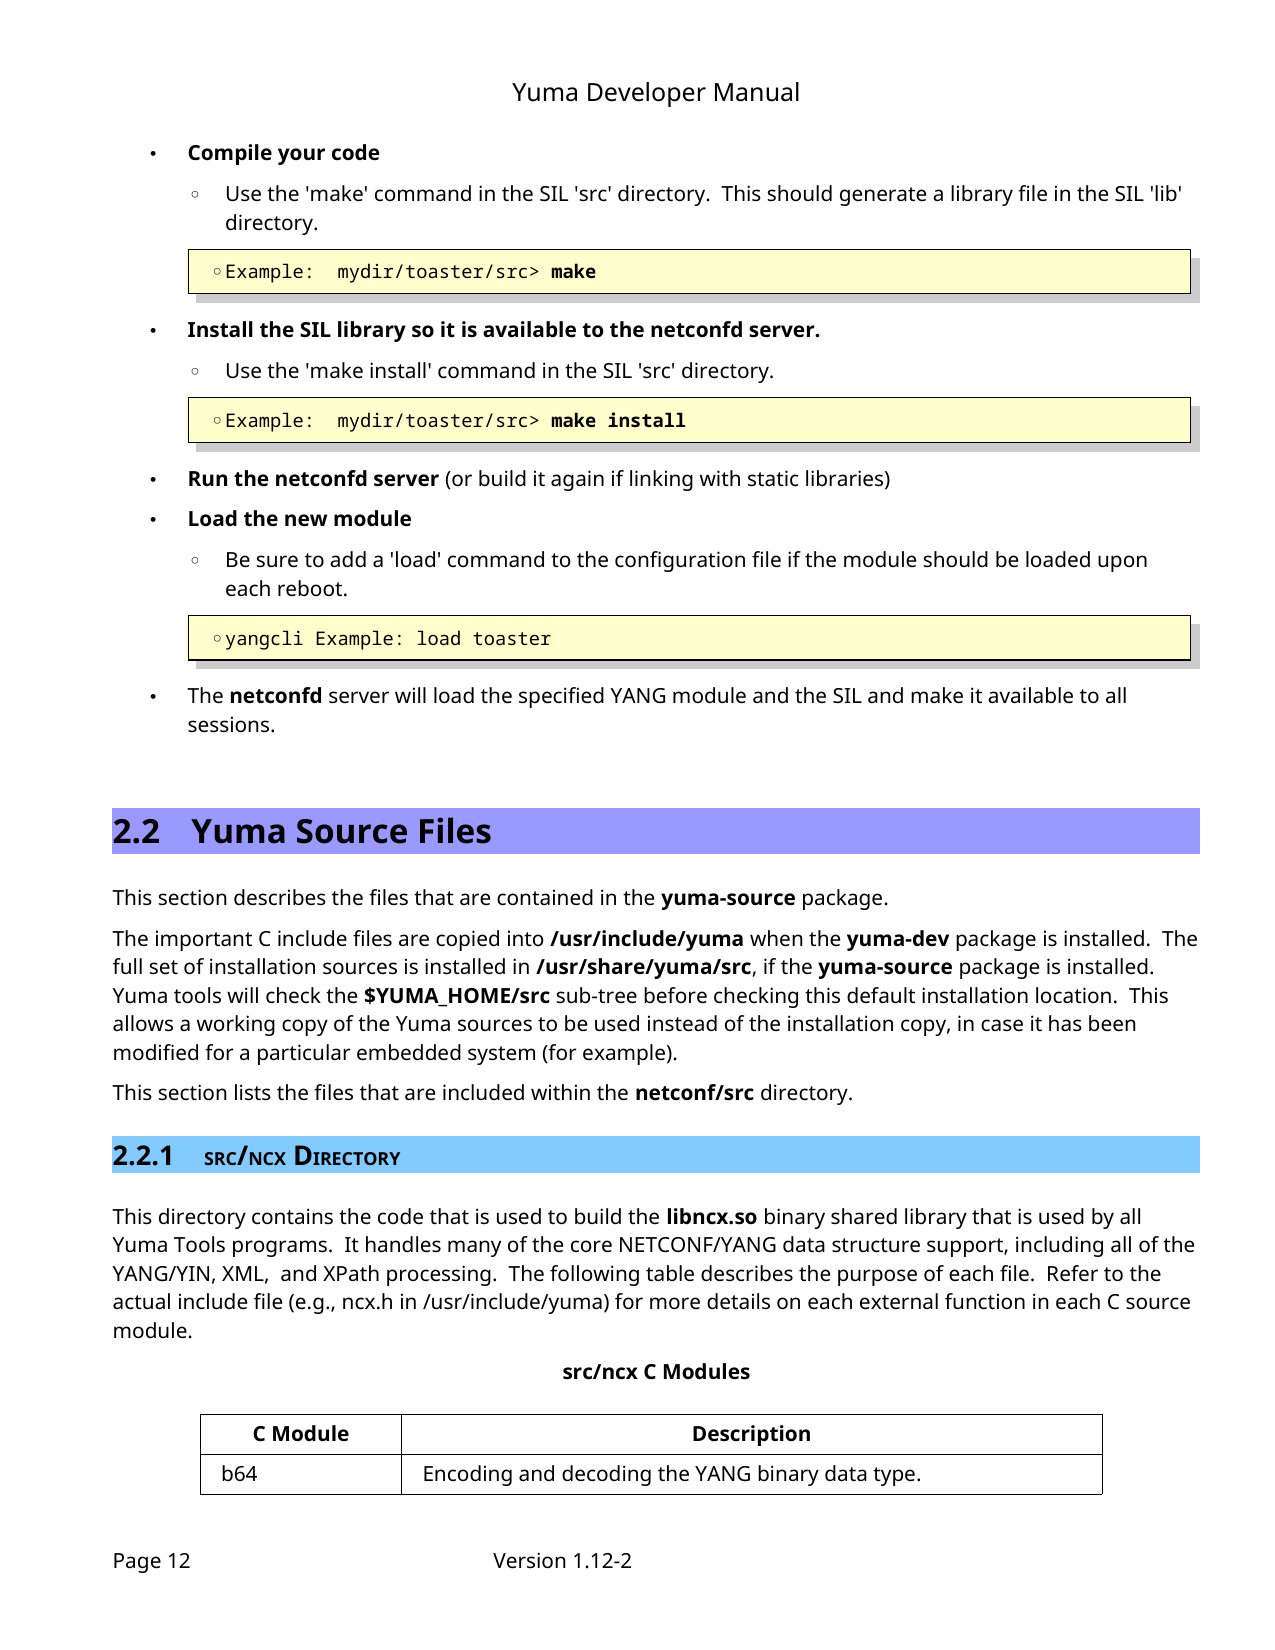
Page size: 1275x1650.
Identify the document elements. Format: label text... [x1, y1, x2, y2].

table_header Description [402, 1415, 1102, 1454]
list Compile your code [150, 138, 1200, 167]
subtitle src/ncx Directory [112, 1136, 1200, 1173]
subtitle Yuma Source Files [112, 808, 1200, 854]
list Run the netconfd server (or build it again if linking with static libraries) [150, 464, 1200, 492]
list yangcli Example: load toaster [189, 616, 1190, 659]
list Example: mydir/toaster/src> make [189, 250, 1190, 293]
list The netconfd server will load the specified YANG module and the SIL and make it available to all sessions. [150, 681, 1200, 738]
list Be sure to add a 'load' command to the configuration file if the module should be loaded upon each reboot. [187, 546, 1200, 602]
text This section lists the files that are included within the netconf/src directory. [112, 1078, 1200, 1107]
text This section describes the files that are contained in the yuma-source package. [112, 883, 1200, 911]
list Use the 'make install' command in the SIL 'src' directory. [187, 356, 1200, 385]
subtitle src/ncx C Modules [127, 1357, 1185, 1385]
table_header C Module [201, 1415, 401, 1454]
list Example: mydir/toaster/src> make install [189, 398, 1190, 442]
list Load the new module [150, 504, 1200, 533]
list Install the SIL library so it is available to the netconfd server. [150, 315, 1200, 344]
table_cell b64 [201, 1455, 401, 1494]
text The important C include files are copied into /usr/include/yuma when the yuma-dev package is installed. The full set of installation sources is installed in /usr/share/yuma/src, if the yuma-source package is installed. Yuma tools will check the $YUMA_HOME/src sub-tree before checking this default installation location. This allows a working copy of the Yuma sources to be used instead of the installation copy, in case it has been modified for a particular embedded system (for example). [112, 924, 1200, 1066]
text This directory contains the code that is used to build the libncx.so binary shared library that is used by all Yuma Tools programs. It handles many of the core NETCONF/YANG data structure support, including all of the YANG/YIN, XML, and XPath processing. The following table describes the purpose of each file. Refer to the actual include file (e.g., ncx.h in /usr/include/yuma) for more details on each external function in each C source module. [112, 1202, 1200, 1344]
list Use the 'make' command in the SIL 'src' directory. This should generate a library file in the SIL 'lib' directory. [187, 179, 1200, 236]
table_cell Encoding and decoding the YANG binary data type. [402, 1455, 1102, 1494]
